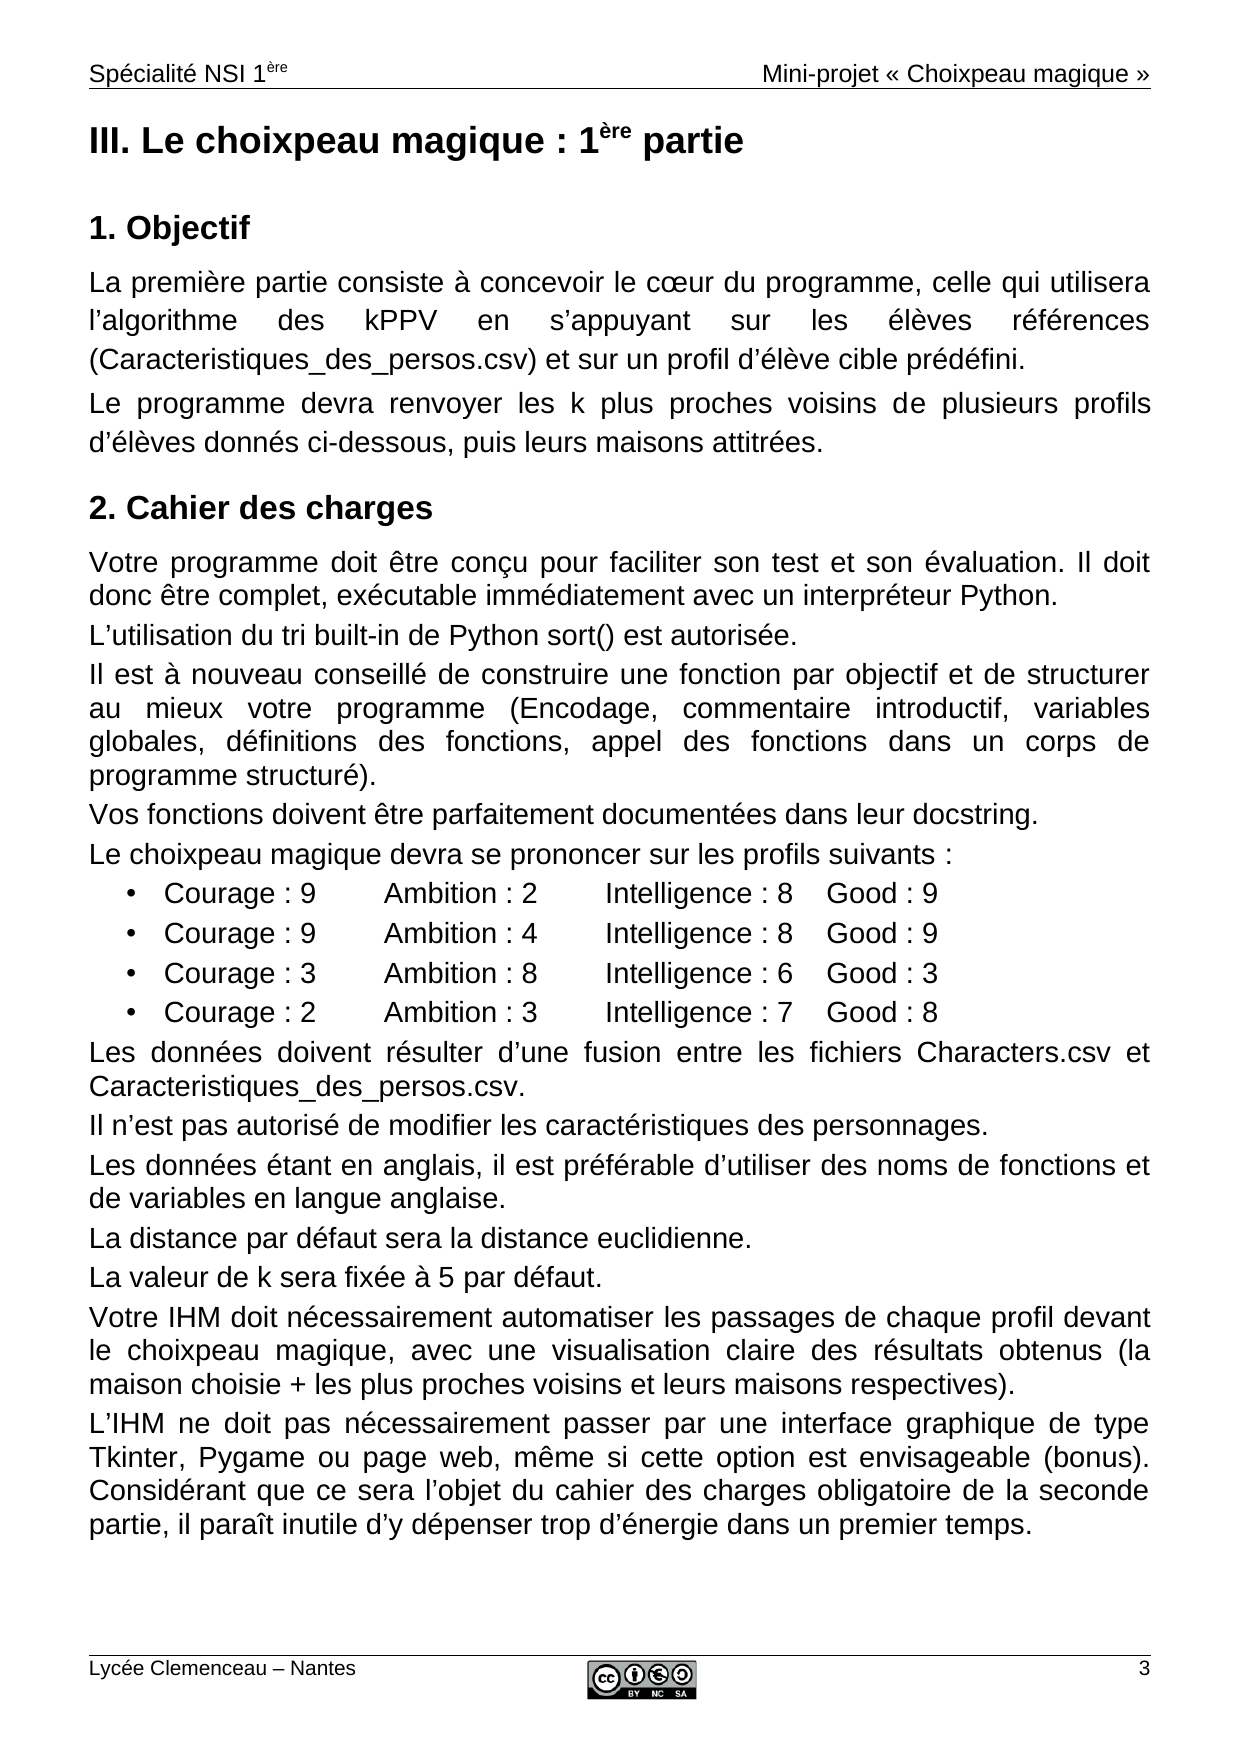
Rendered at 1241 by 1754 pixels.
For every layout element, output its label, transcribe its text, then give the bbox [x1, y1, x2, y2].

list Courage : 9 Ambition : 2 Intelligence : 8 Good : 9 [126, 876, 1151, 910]
text Il est à nouveau conseillé de construire une fonction par objectif et de structurer au mieux votre programme (Encodage, commentaire introductif, variables globales, définitions des fonctions, appel des fonctions dans un corps de programme structuré). [89, 657, 1151, 791]
text Les données doivent résulter d’une fusion entre les fichiers Characters.csv et Caracteristiques_des_persos.csv. [89, 1035, 1151, 1102]
text Votre IHM doit nécessairement automatiser les passages de chaque profil devant le choixpeau magique, avec une visualisation claire des résultats obtenus (la maison choisie + les plus proches voisins et leurs maisons respectives). [89, 1299, 1151, 1400]
text Vos fonctions doivent être parfaitement documentées dans leur docstring. [89, 797, 1151, 831]
picture [586, 1659, 697, 1700]
text Le programme devra renvoyer les k plus proches voisins de plusieurs profils d’élèves donnés ci-dessous, puis leurs maisons attitrées. [89, 386, 1151, 458]
text Le choixpeau magique devra se prononcer sur les profils suivants : [89, 837, 1151, 870]
text La valeur de k sera fixée à 5 par défaut. [89, 1260, 1151, 1294]
subtitle Objectif [89, 208, 1151, 246]
text La distance par défaut sera la distance euclidienne. [89, 1221, 1151, 1254]
text Il n’est pas autorisé de modifier les caractéristiques des personnages. [89, 1108, 1151, 1142]
text L’IHM ne doit pas nécessairement passer par une interface graphique de type Tkinter, Pygame ou page web, même si cette option est envisageable (bonus). Considérant que ce sera l’objet du cahier des charges obligatoire de la seconde partie, il paraît inutile d’y dépenser trop d’énergie dans un premier temps. [89, 1406, 1151, 1540]
text Les données étant en anglais, il est préférable d’utiliser des noms de fonctions et de variables en langue anglaise. [89, 1148, 1151, 1215]
text La première partie consiste à concevoir le cœur du programme, celle qui utilisera l’algorithme des kPPV en s’appuyant sur les élèves références (Caracteristiques_des_persos.csv) et sur un profil d’élève cible prédéfini. [89, 264, 1151, 375]
list Courage : 3 Ambition : 8 Intelligence : 6 Good : 3 [126, 956, 1151, 989]
list Courage : 9 Ambition : 4 Intelligence : 8 Good : 9 [126, 916, 1151, 950]
text L’utilisation du tri built-in de Python sort() est autorisée. [89, 618, 1151, 651]
subtitle Cahier des charges [89, 488, 1151, 526]
list Courage : 2 Ambition : 3 Intelligence : 7 Good : 8 [126, 995, 1151, 1029]
text Votre programme doit être conçu pour faciliter son test et son évaluation. Il doit donc être complet, exécutable immédiatement avec un interpréteur Python. [89, 545, 1151, 612]
subtitle Le choixpeau magique : 1ère partie [89, 118, 1151, 161]
